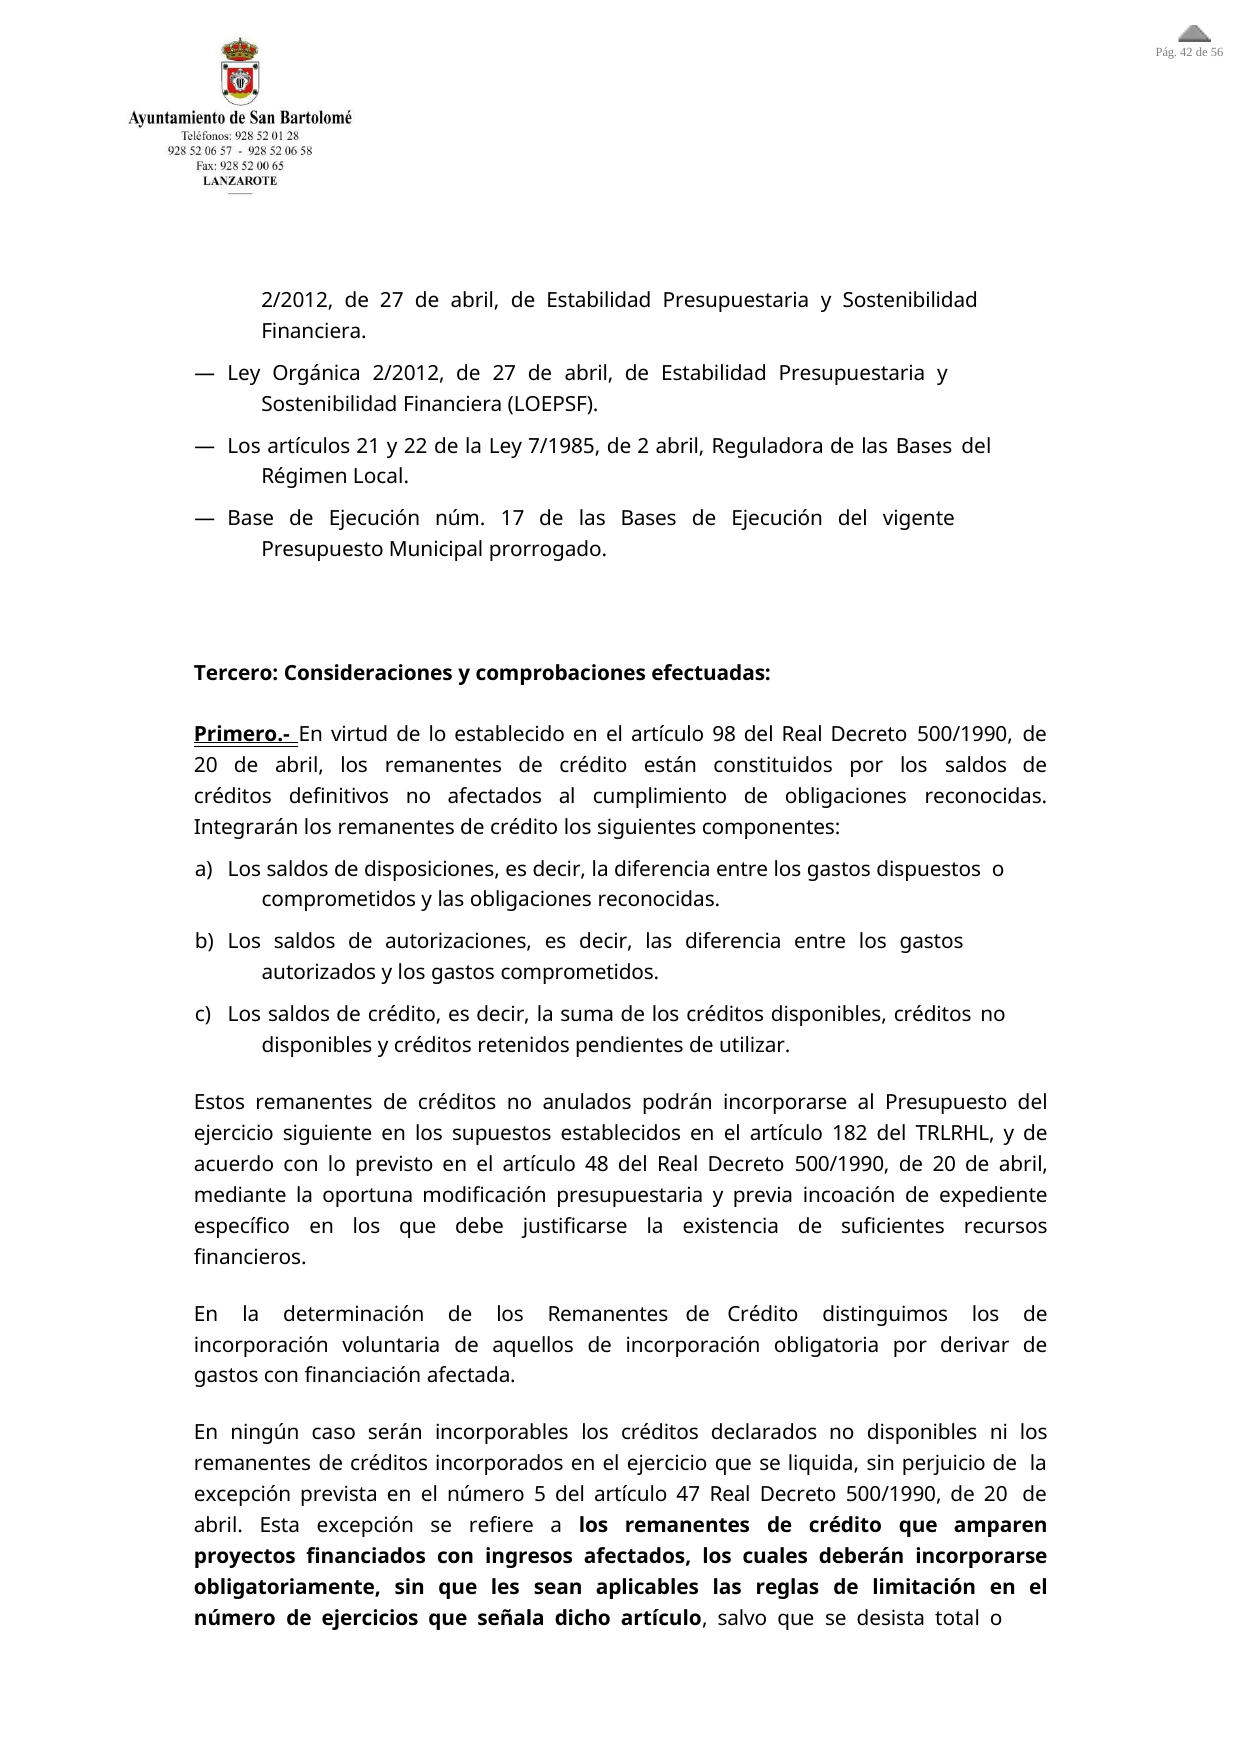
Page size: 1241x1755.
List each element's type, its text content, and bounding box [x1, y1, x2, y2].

list Ley Orgánica 2/2012, de 27 de abril, de Estabilidad Presupuestaria y Sostenibilidad Financiera (LOEPSF). [194, 358, 1047, 417]
text En la determinación de los Remanentes de Crédito distinguimos los de incorporación voluntaria de aquellos de incorporación obligatoria por derivar de gastos con financiación afectada. [194, 1299, 1047, 1389]
text Primero.- En virtud de lo establecido en el artículo 98 del Real Decreto 500/1990, de 20 de abril, los remanentes de crédito están constituidos por los saldos de créditos definitivos no afectados al cumplimiento de obligaciones reconocidas. Integrarán los remanentes de crédito los siguientes componentes: [194, 719, 1048, 840]
text Tercero: Consideraciones y comprobaciones efectuadas: [194, 658, 1236, 686]
text En ningún caso serán incorporables los créditos declarados no disponibles ni los remanentes de créditos incorporados en el ejercicio que se liquida, sin perjuicio de la excepción prevista en el número 5 del artículo 47 Real Decreto 500/1990, de 20 de abril. Esta excepción se refiere a los remanentes de crédito que amparen proyectos financiados con ingresos afectados, los cuales deberán incorporarse obligatoriamente, sin que les sean aplicables las reglas de limitación en el número de ejercicios que señala dicho artículo, salvo que se desista total o [194, 1417, 1048, 1631]
list Los saldos de crédito, es decir, la suma de los créditos disponibles, créditos no disponibles y créditos retenidos pendientes de utilizar. [194, 999, 1047, 1059]
list Los saldos de autorizaciones, es decir, las diferencia entre los gastos autorizados y los gastos comprometidos. [194, 927, 1047, 986]
text Estos remanentes de créditos no anulados podrán incorporarse al Presupuesto del ejercicio siguiente en los supuestos establecidos en el artículo 182 del TRLRHL, y de acuerdo con lo previsto en el artículo 48 del Real Decreto 500/1990, de 20 de abril, mediante la oportuna modificación presupuestaria y previa incoación de expediente específico en los que debe justificarse la existencia de suficientes recursos financieros. [194, 1087, 1048, 1271]
list Base de Ejecución núm. 17 de las Bases de Ejecución del vigente Presupuesto Municipal prorrogado. [194, 503, 1047, 563]
list Los saldos de disposiciones, es decir, la diferencia entre los gastos dispuestos o comprometidos y las obligaciones reconocidas. [194, 854, 1047, 913]
list Los artículos 21 y 22 de la Ley 7/1985, de 2 abril, Reguladora de las Bases del Régimen Local. [194, 431, 1047, 490]
text 2/2012, de 27 de abril, de Estabilidad Presupuestaria y Sostenibilidad Financiera. [261, 285, 1047, 344]
